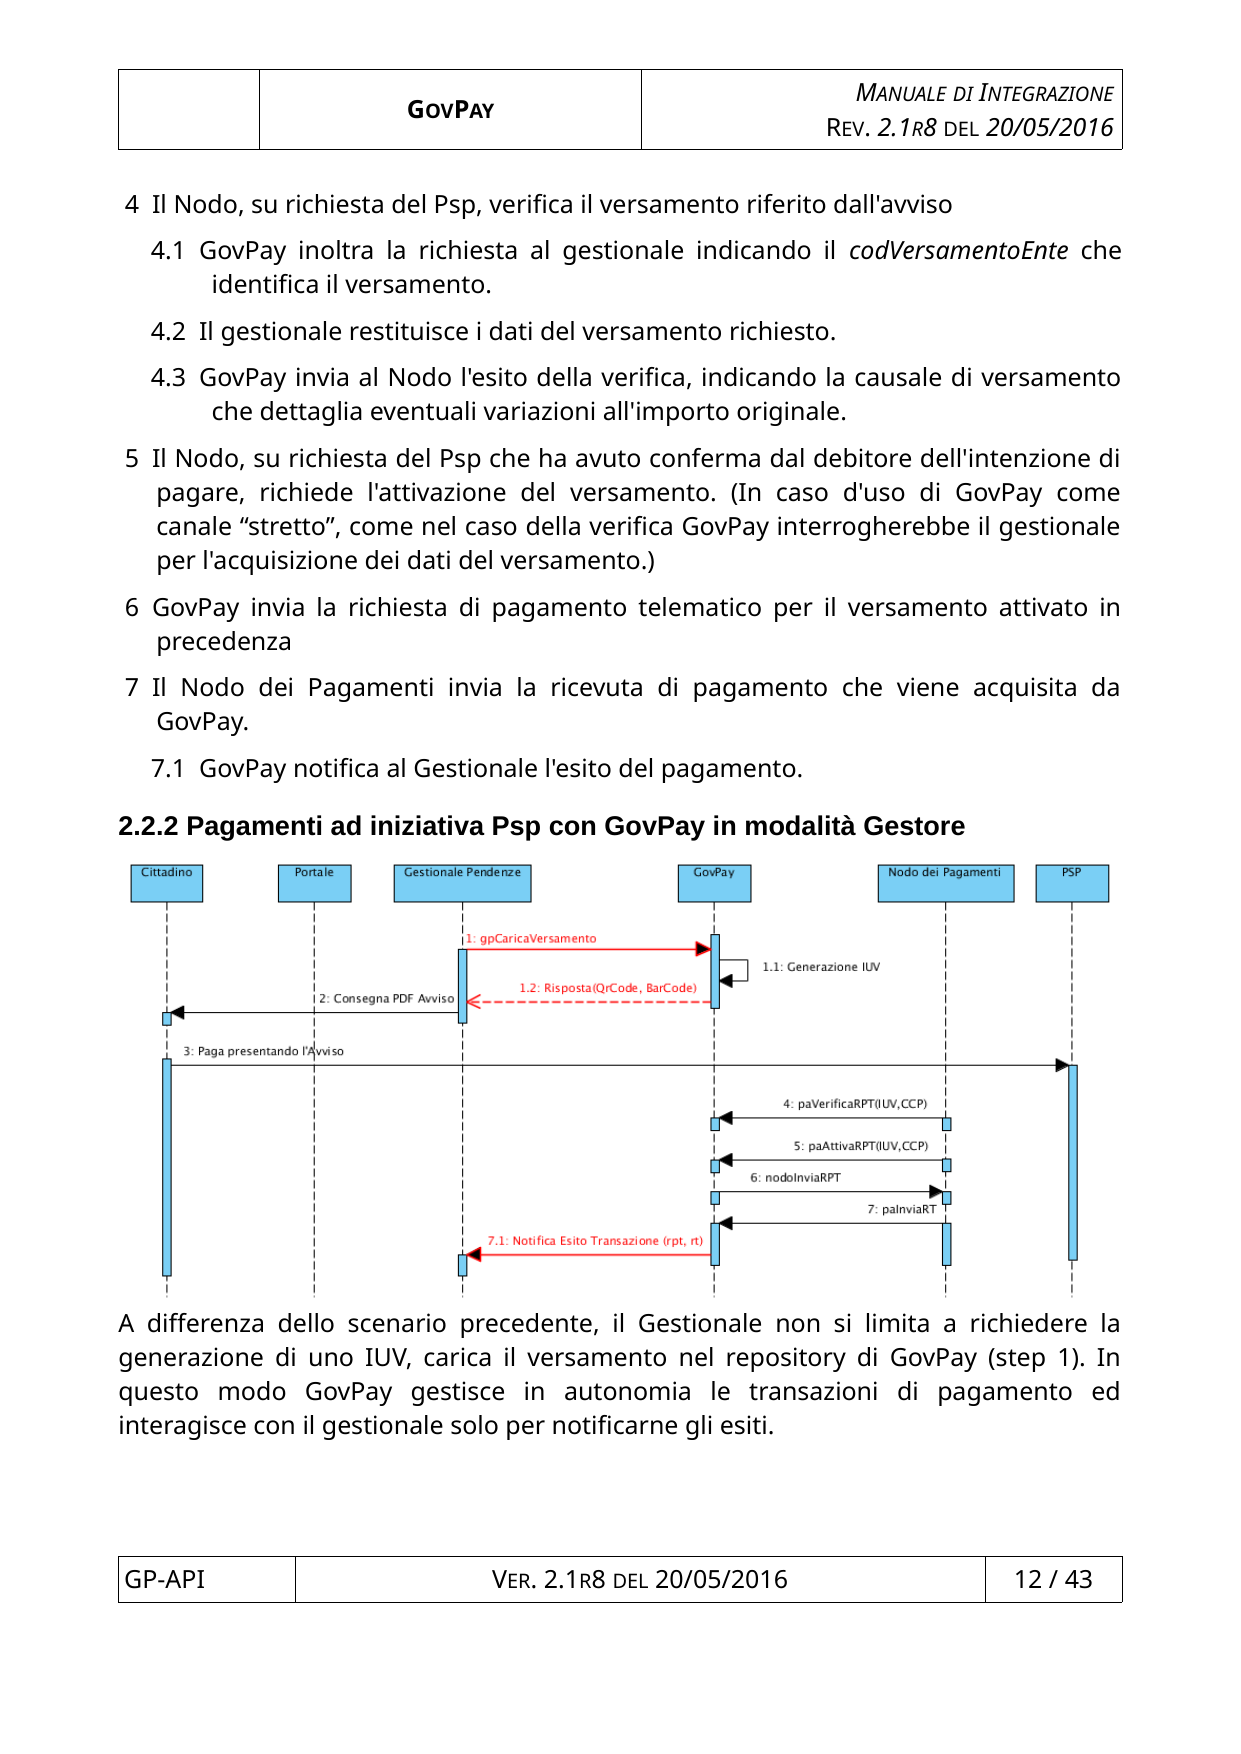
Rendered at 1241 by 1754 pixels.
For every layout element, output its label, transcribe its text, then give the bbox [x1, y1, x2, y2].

list GovPay invia la richiesta di pagamento telematico per il versamento attivato in precedenza [118, 589, 1122, 657]
subtitle Pagamenti ad iniziativa Psp con GovPay in modalità Gestore [118, 810, 1122, 841]
text A differenza dello scenario precedente, il Gestionale non si limita a richiedere la generazione di uno IUV, carica il versamento nel repository di GovPay (step 1). In questo modo GovPay gestisce in autonomia le transazioni di pagamento ed interagisce con il gestionale solo per notificarne gli esiti. [118, 1306, 1122, 1442]
picture [118, 853, 1123, 1306]
list Il Nodo dei Pagamenti invia la ricevuta di pagamento che viene acquisita da GovPay. [118, 670, 1122, 738]
list GovPay invia al Nodo l'esito della verifica, indicando la causale di versamento che dettaglia eventuali variazioni all'importo originale. [144, 360, 1122, 428]
list Il gestionale restituisce i dati del versamento richiesto. [144, 313, 1122, 347]
list Il Nodo, su richiesta del Psp che ha avuto conferma dal debitore dell'intenzione di pagare, richiede l'attivazione del versamento. (In caso d'uso di GovPay come canale “stretto”, come nel caso della verifica GovPay interrogherebbe il gestionale per l'acquisizione dei dati del versamento.) [118, 441, 1122, 577]
list GovPay inoltra la richiesta al gestionale indicando il codVersamentoEnte che identifica il versamento. [144, 233, 1122, 301]
list GovPay notifica al Gestionale l'esito del pagamento. [144, 751, 1122, 785]
list Il Nodo, su richiesta del Psp, verifica il versamento riferito dall'avviso [118, 186, 1122, 220]
